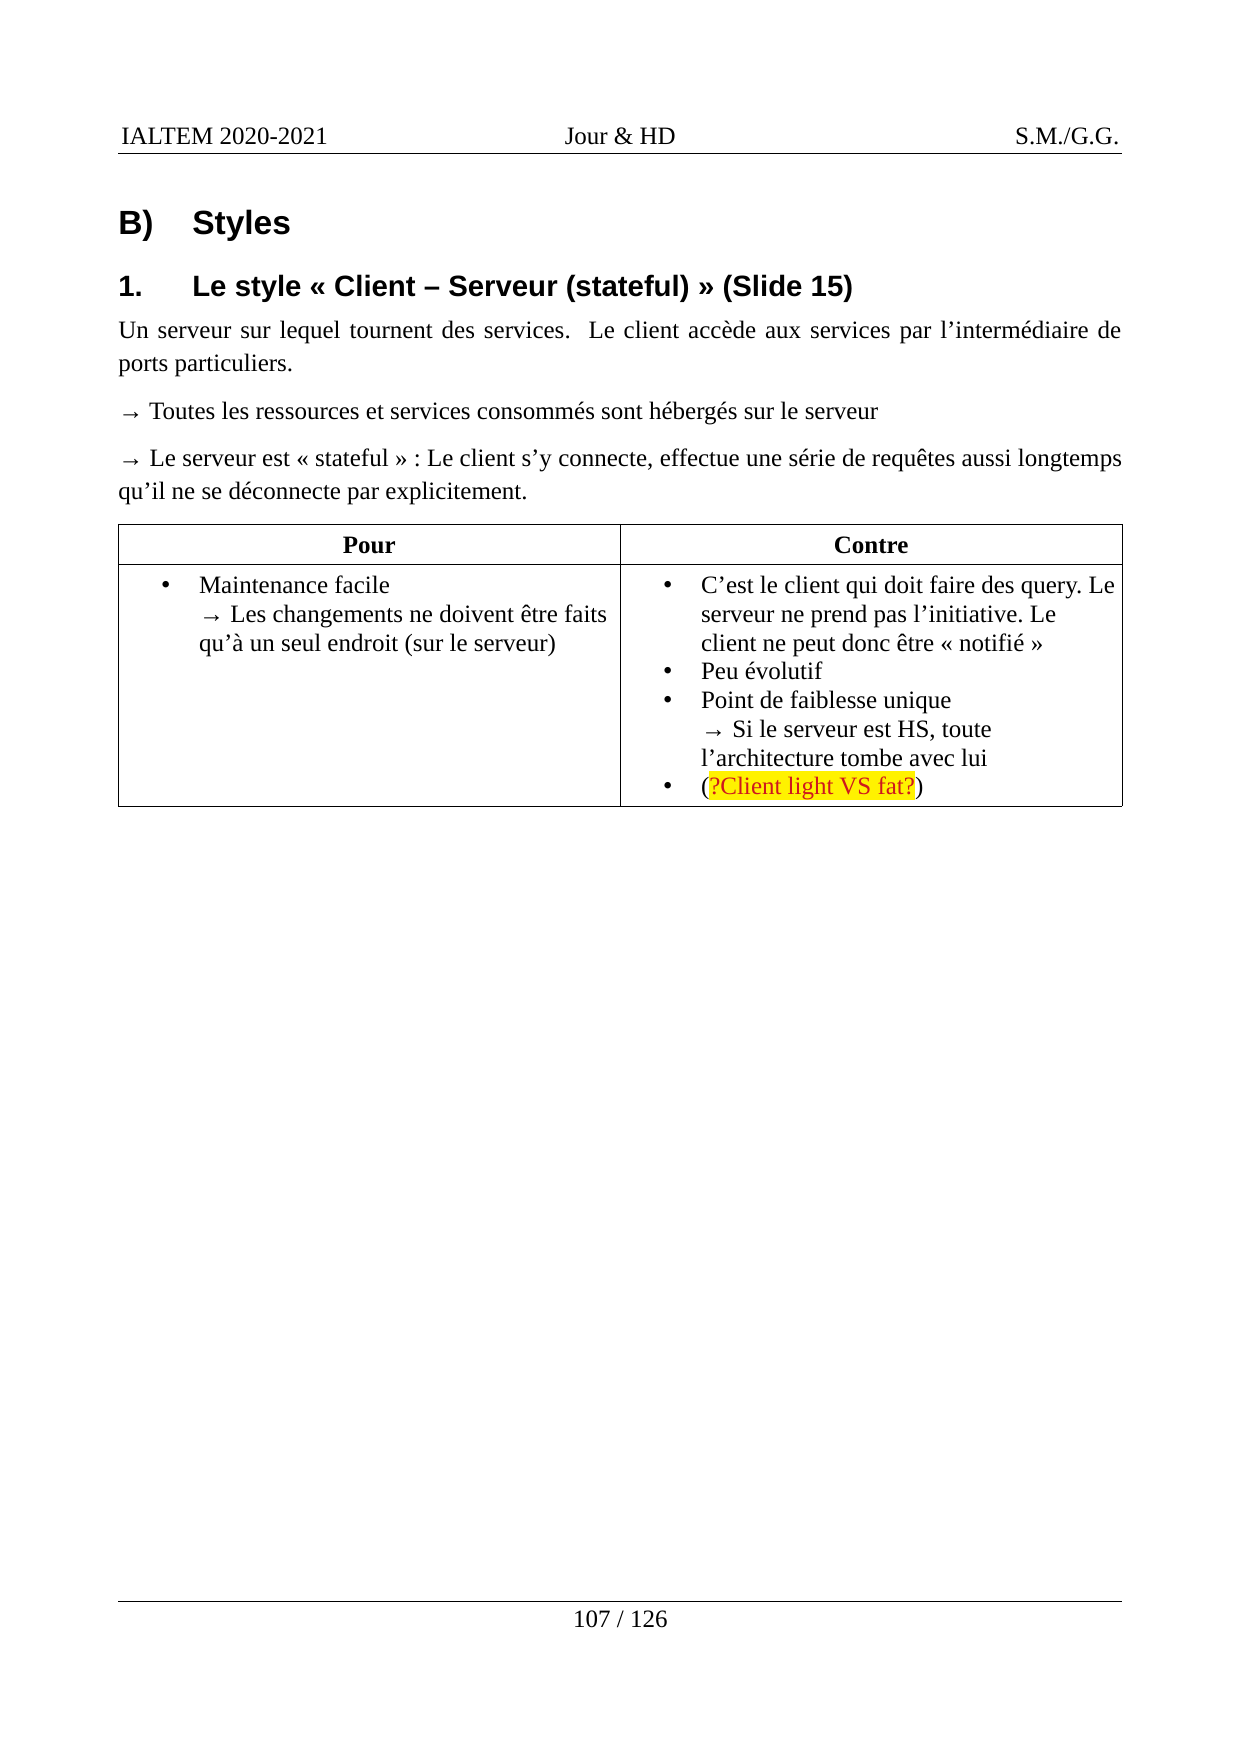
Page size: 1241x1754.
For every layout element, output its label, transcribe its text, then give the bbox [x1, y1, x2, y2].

text → Toutes les ressources et services consommés sont hébergés sur le serveur [118, 396, 1122, 424]
subtitle Le style « Client – Serveur (stateful) » (Slide 15) [118, 269, 1122, 303]
subtitle Styles [118, 203, 1122, 242]
text Un serveur sur lequel tournent des services. Le client accède aux services par l’intermédiaire de ports particuliers. [118, 315, 1122, 377]
table_cell Maintenance facile → Les changements ne doivent être faits qu’à un seul endroit (sur le serveur) [119, 565, 620, 806]
table_header Pour [119, 525, 620, 564]
text → Le serveur est « stateful » : Le client s’y connecte, effectue une série de requêtes aussi longtemps qu’il ne se déconnecte par explicitement. [118, 443, 1122, 505]
table_header Contre [621, 525, 1122, 564]
table_cell C’est le client qui doit faire des query. Le serveur ne prend pas l’initiative. Le client ne peut donc être « notifié » Peu évolutif Point de faiblesse unique → Si le serveur est HS, toute l’architecture tombe avec lui (?Client light VS fat?) [621, 565, 1122, 806]
